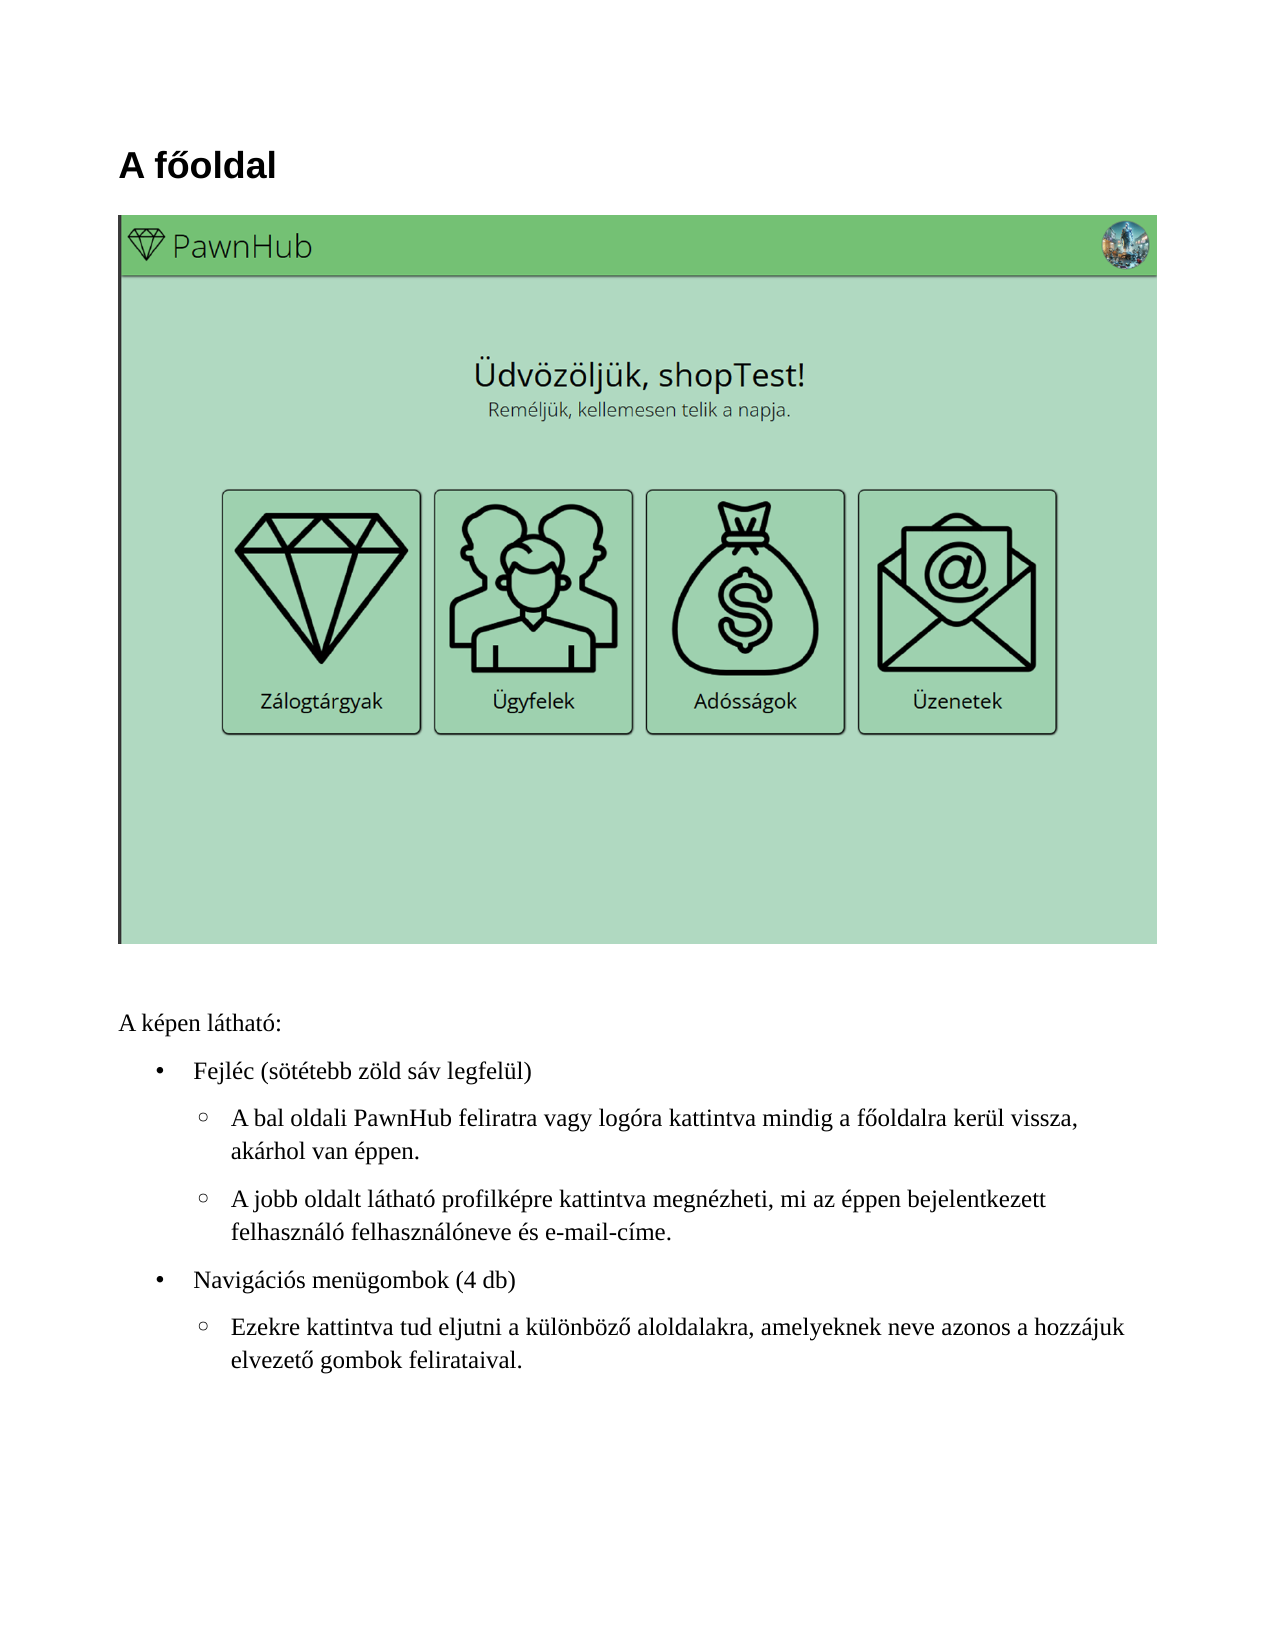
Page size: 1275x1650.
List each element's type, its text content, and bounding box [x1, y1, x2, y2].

list A jobb oldalt látható profilképre kattintva megnézheti, mi az éppen bejelentkezett felhasználó felhasználóneve és e-mail-címe. [193, 1184, 1157, 1246]
list Ezekre kattintva tud eljutni a különböző aloldalakra, amelyeknek neve azonos a hozzájuk elvezető gombok felirataival. [193, 1312, 1157, 1374]
list Navigációs menügombok (4 db) [156, 1265, 1157, 1293]
text A képen látható: [118, 1008, 1157, 1037]
picture [118, 215, 1157, 944]
subtitle A főoldal [118, 143, 1157, 186]
list A bal oldali PawnHub feliratra vagy logóra kattintva mindig a főoldalra kerül vissza, akárhol van éppen. [193, 1103, 1157, 1165]
list Fejléc (sötétebb zöld sáv legfelül) [156, 1056, 1157, 1084]
